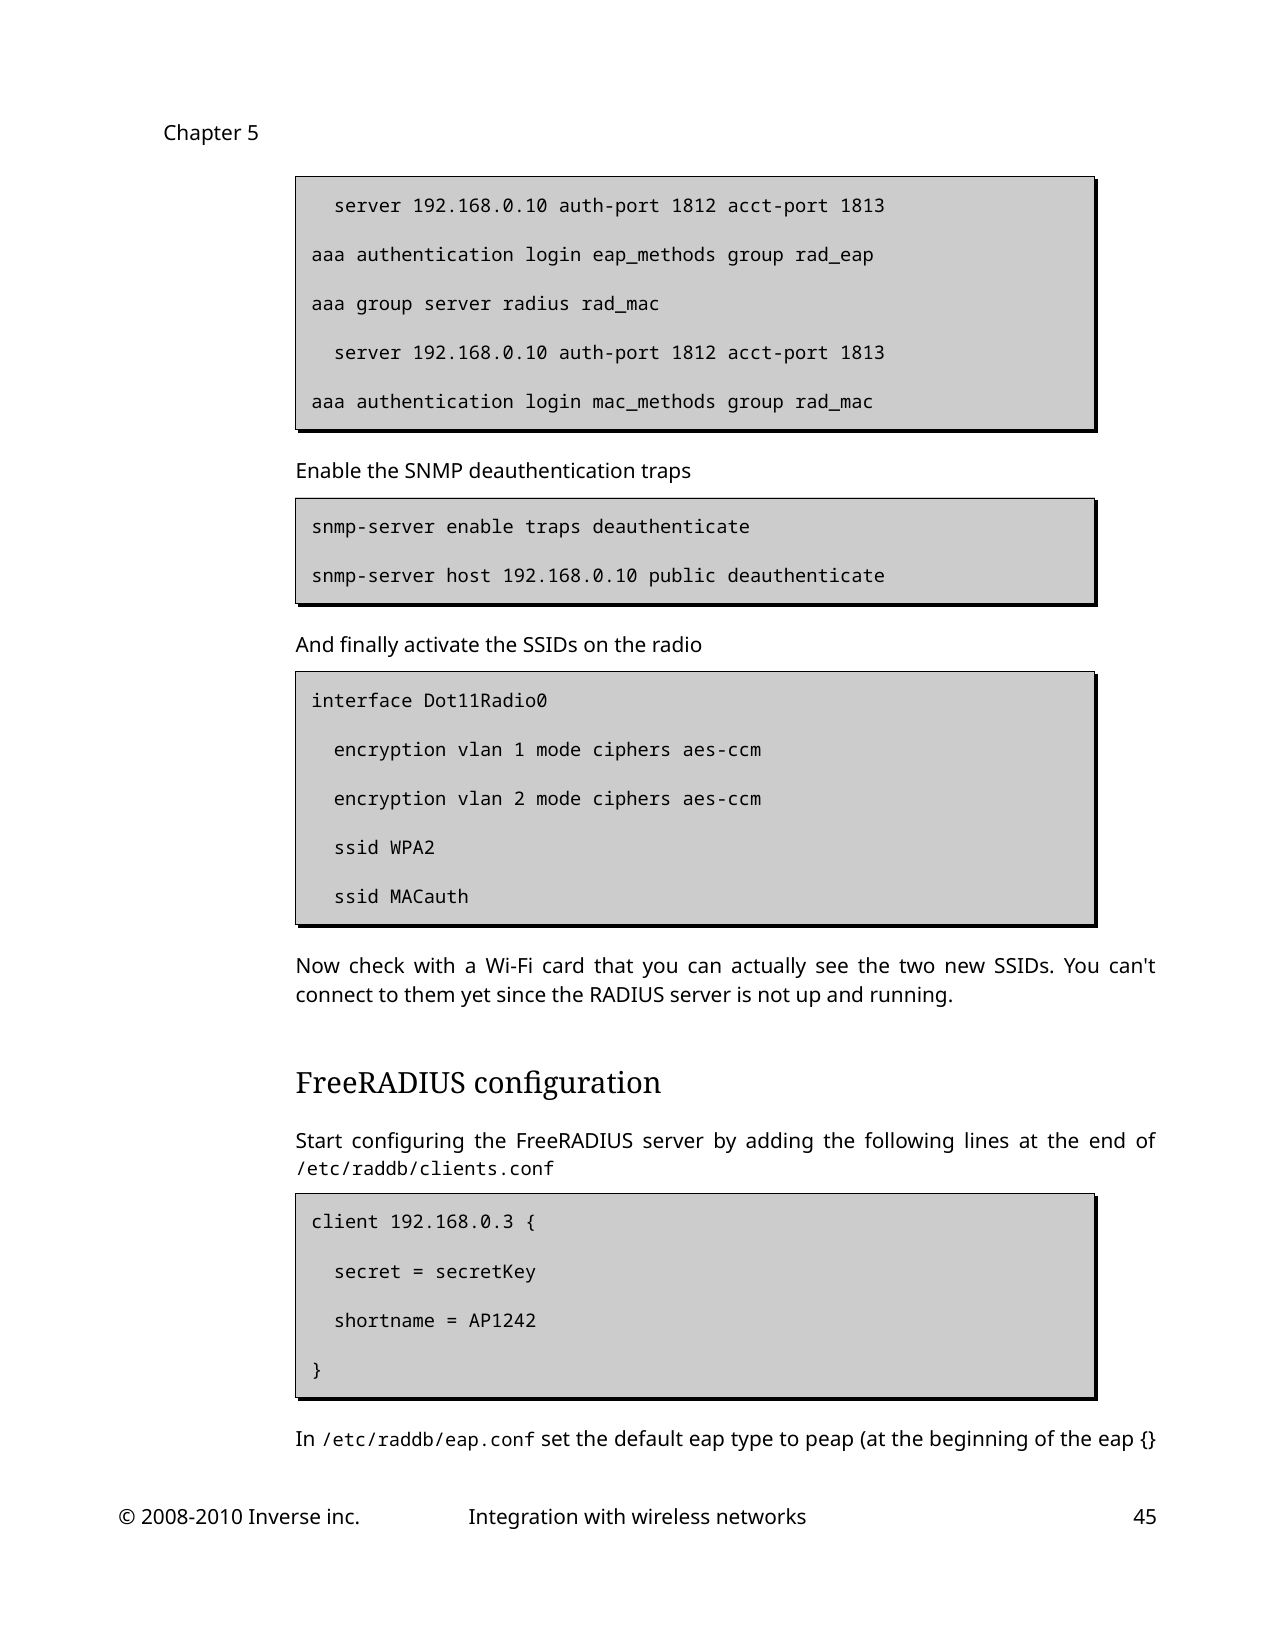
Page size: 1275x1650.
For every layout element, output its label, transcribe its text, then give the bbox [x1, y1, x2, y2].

text And finally activate the SSIDs on the radio [295, 630, 1157, 659]
text client 192.168.0.3 { [296, 1194, 1094, 1234]
text snmp-server enable traps deauthenticate [296, 499, 1094, 539]
text In /etc/raddb/eap.conf set the default eap type to peap (at the beginning of the eap {} [295, 1424, 1157, 1453]
text encryption vlan 2 mode ciphers aes-ccm [296, 769, 1094, 811]
text shortname = AP1242 [296, 1291, 1094, 1333]
text Now check with a Wi-Fi card that you can actually see the two new SSIDs. You can't connect to them yet since the RADIUS server is not up and running. [295, 952, 1157, 1008]
text aaa authentication login eap_methods group rad_eap [296, 225, 1094, 267]
text interface Dot11Radio0 [296, 672, 1094, 713]
text Enable the SNMP deauthentication traps [295, 456, 1157, 485]
text encryption vlan 1 mode ciphers aes-ccm [296, 720, 1094, 762]
subtitle FreeRADIUS configuration [295, 1062, 1157, 1102]
text aaa authentication login mac_methods group rad_mac [296, 373, 1094, 429]
text server 192.168.0.10 auth-port 1812 acct-port 1813 [296, 323, 1094, 365]
text } [296, 1340, 1094, 1397]
text ssid MACauth [296, 868, 1094, 924]
text snmp-server host 192.168.0.10 public deauthenticate [296, 547, 1094, 603]
text server 192.168.0.10 auth-port 1812 acct-port 1813 [296, 177, 1094, 217]
text secret = secretKey [296, 1242, 1094, 1283]
text aaa group server radius rad_mac [296, 274, 1094, 316]
text ssid WPA2 [296, 819, 1094, 860]
text Start configuring the FreeRADIUS server by adding the following lines at the end of /etc/raddb/clients.conf [295, 1126, 1157, 1180]
